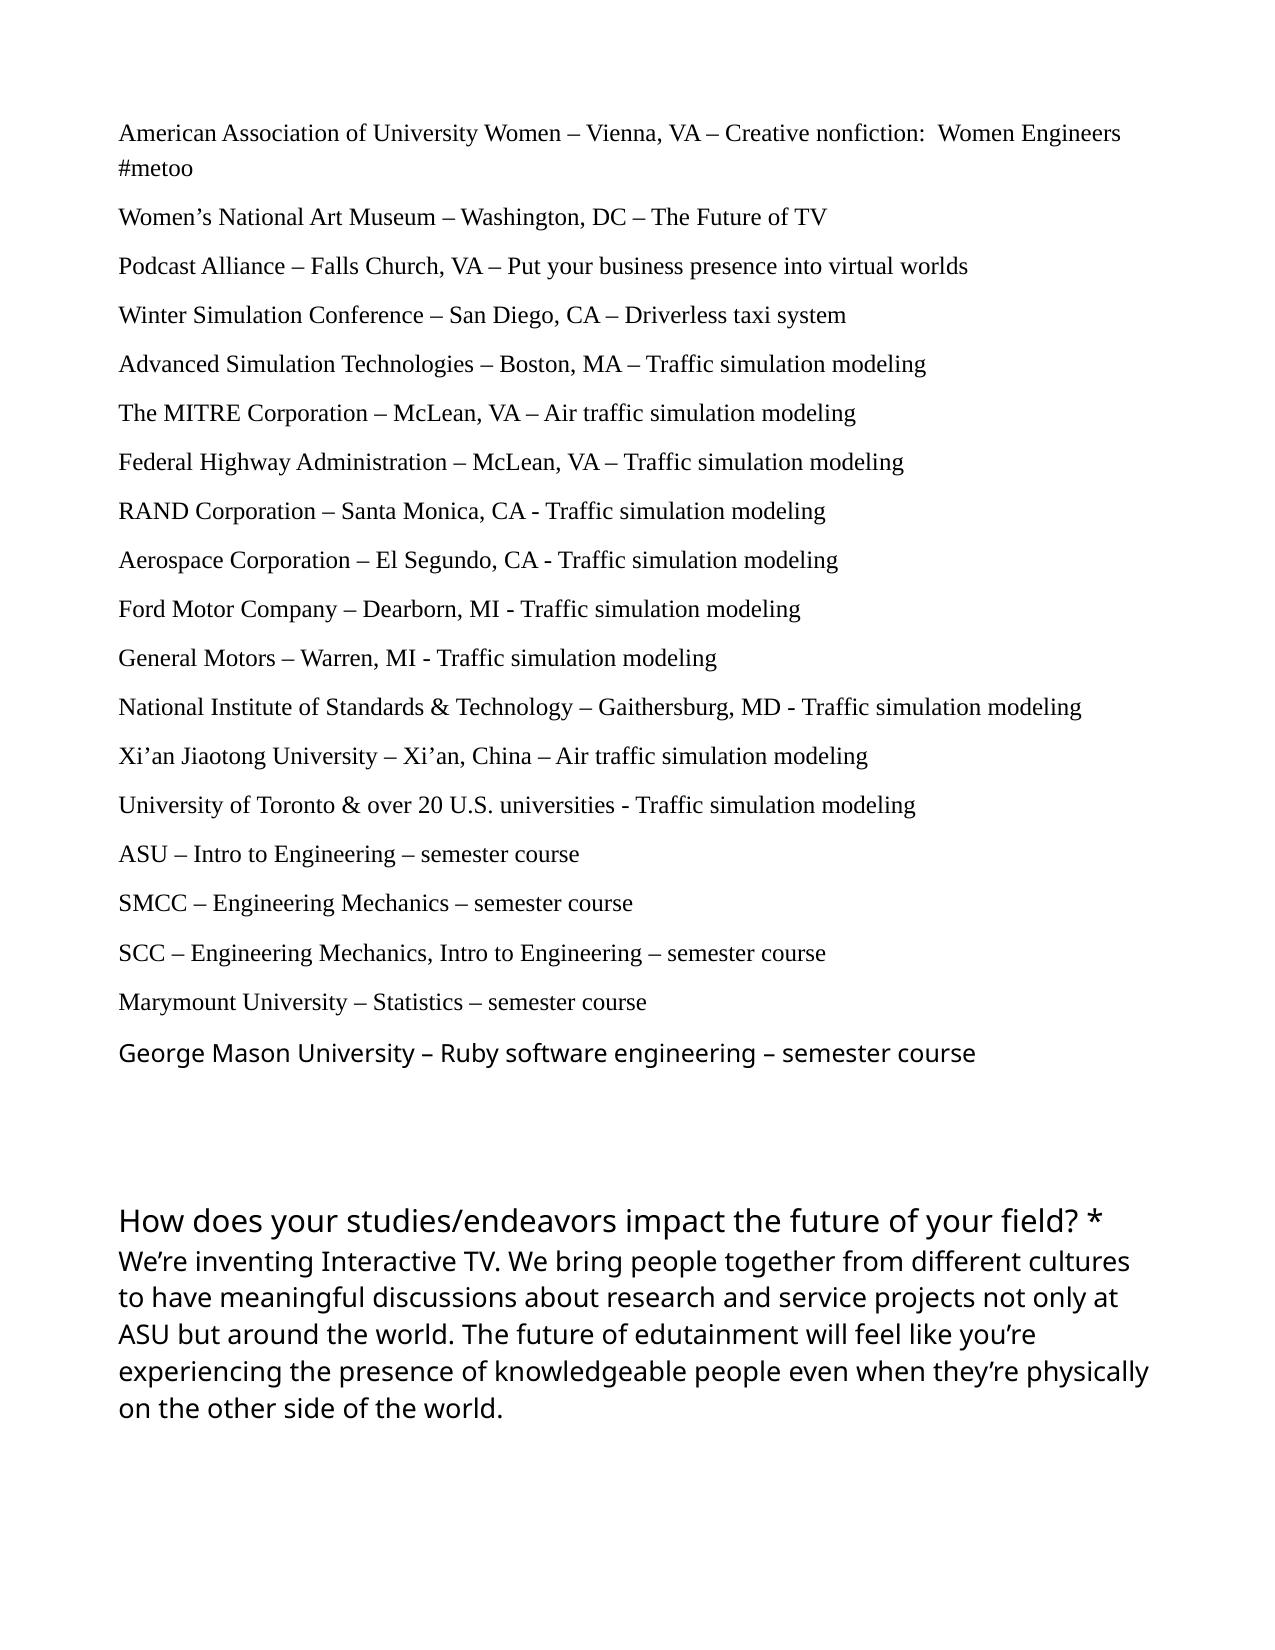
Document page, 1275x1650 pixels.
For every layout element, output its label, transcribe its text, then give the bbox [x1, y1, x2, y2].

text Aerospace Corporation – El Segundo, CA - Traffic simulation modeling [118, 545, 1157, 574]
text Women’s National Art Museum – Washington, DC – The Future of TV [118, 202, 1157, 230]
text We’re inventing Interactive TV. We bring people together from different cultures to have meaningful discussions about research and service projects not only at ASU but around the world. The future of edutainment will feel like you’re experiencing the presence of knowledgeable people even when they’re physically on the other side of the world. [118, 1242, 1157, 1426]
text RAND Corporation – Santa Monica, CA - Traffic simulation modeling [118, 496, 1157, 525]
text University of Toronto & over 20 U.S. universities - Traffic simulation modeling [118, 790, 1157, 819]
text Ford Motor Company – Dearborn, MI - Traffic simulation modeling [118, 594, 1157, 623]
text American Association of University Women – Vienna, VA – Creative nonfiction: Women Engineers #metoo [118, 118, 1157, 181]
text Xi’an Jiaotong University – Xi’an, China – Air traffic simulation modeling [118, 741, 1157, 770]
text Podcast Alliance – Falls Church, VA – Put your business presence into virtual worlds [118, 251, 1157, 279]
text Advanced Simulation Technologies – Boston, MA – Traffic simulation modeling [118, 349, 1157, 378]
text Federal Highway Administration – McLean, VA – Traffic simulation modeling [118, 447, 1157, 476]
text George Mason University – Ruby software engineering – semester course [118, 1036, 1157, 1070]
text Marymount University – Statistics – semester course [118, 987, 1157, 1015]
text The MITRE Corporation – McLean, VA – Air traffic simulation modeling [118, 398, 1157, 427]
text How does your studies/endeavors impact the future of your field? * [118, 1199, 1157, 1242]
text National Institute of Standards & Technology – Gaithersburg, MD - Traffic simulation modeling [118, 692, 1157, 721]
text Winter Simulation Conference – San Diego, CA – Driverless taxi system [118, 300, 1157, 328]
text General Motors – Warren, MI - Traffic simulation modeling [118, 643, 1157, 672]
text SMCC – Engineering Mechanics – semester course [118, 888, 1157, 917]
text ASU – Intro to Engineering – semester course [118, 839, 1157, 868]
text SCC – Engineering Mechanics, Intro to Engineering – semester course [118, 938, 1157, 966]
